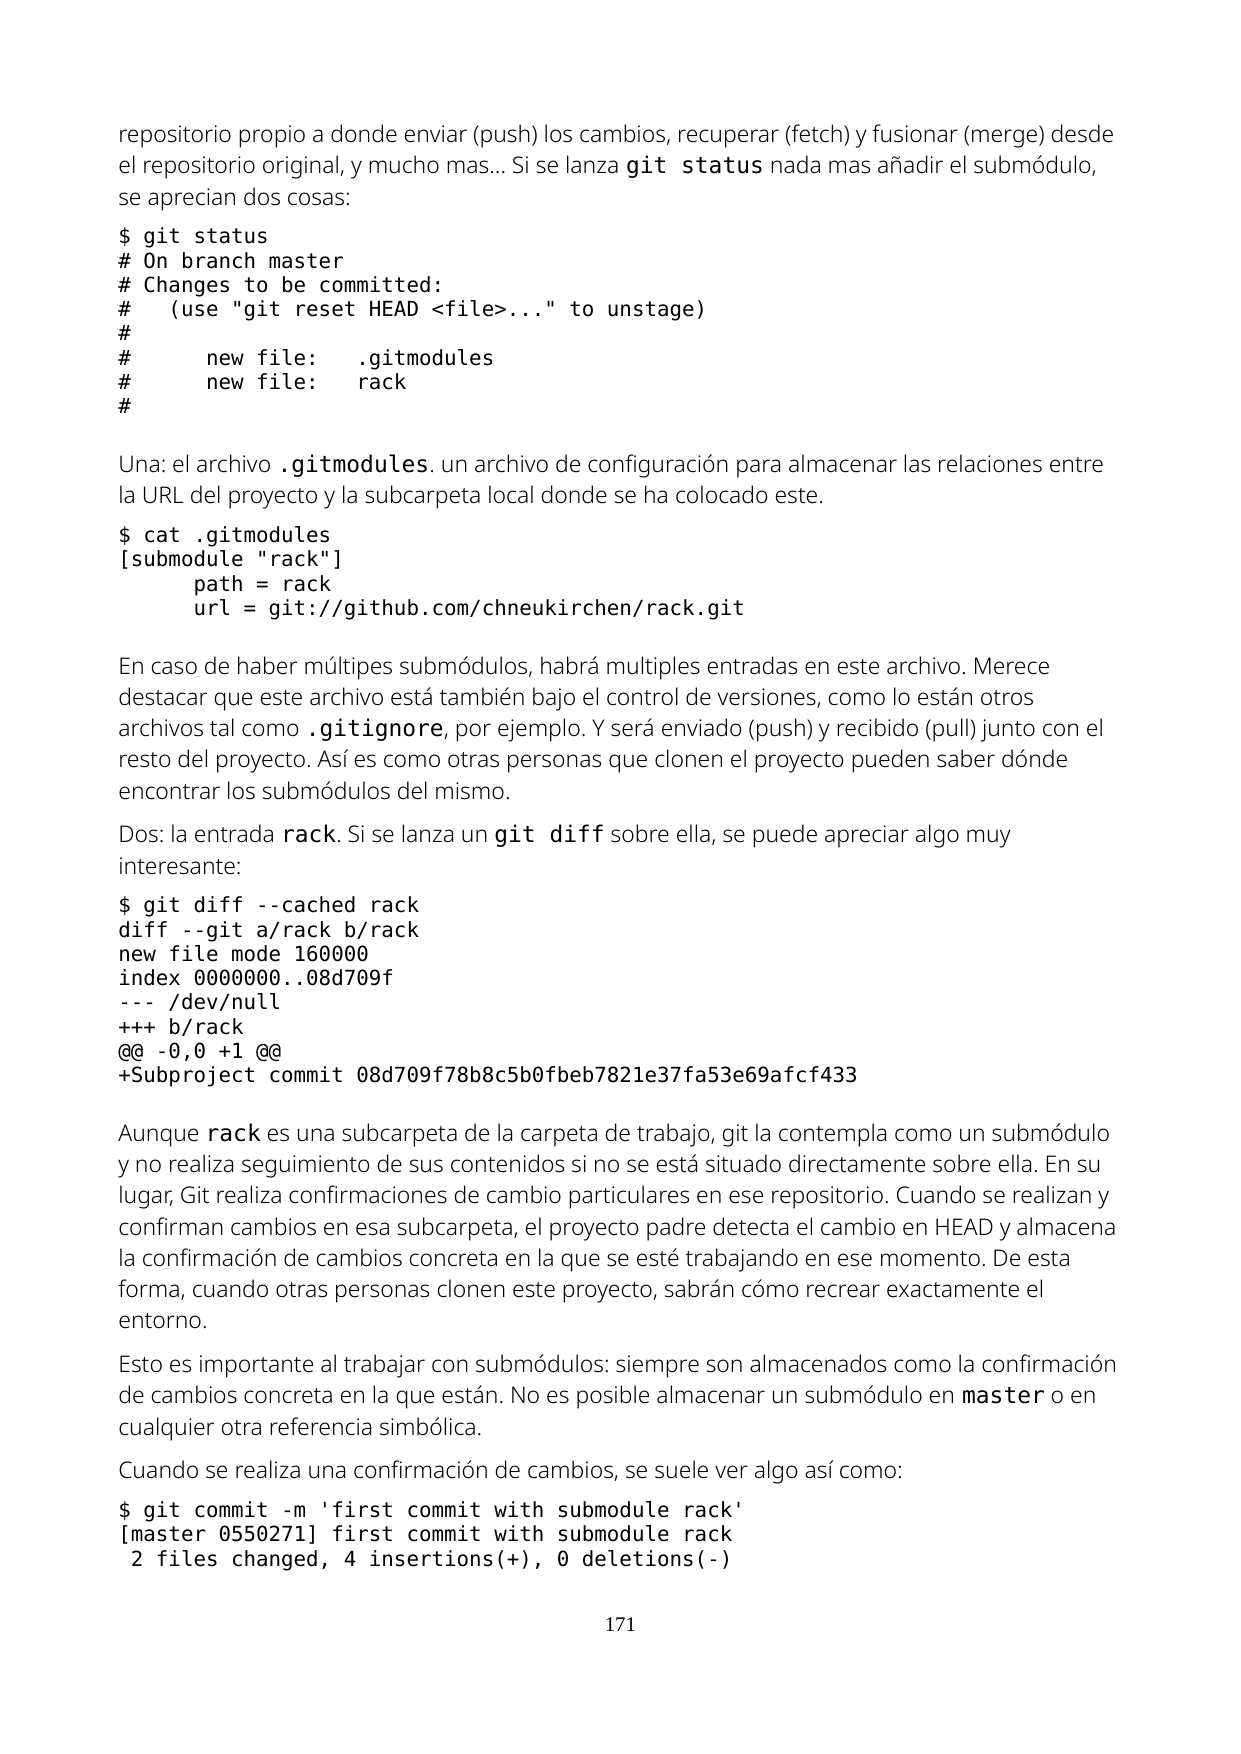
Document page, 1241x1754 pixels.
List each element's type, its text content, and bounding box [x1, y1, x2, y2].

text [submodule "rack"] [118, 547, 1122, 572]
text $ cat .gitmodules [118, 523, 1122, 547]
text Cuando se realiza una confirmación de cambios, se suele ver algo así como: [118, 1454, 1122, 1486]
text $ git diff --cached rack [118, 893, 1122, 918]
text Esto es importante al trabajar con submódulos: siempre son almacenados como la confirmación de cambios concreta en la que están. No es posible almacenar un submódulo en master o en cualquier otra referencia simbólica. [118, 1348, 1122, 1442]
text [master 0550271] first commit with submodule rack [118, 1522, 1122, 1547]
text # (use "git reset HEAD <file>..." to unstage) [118, 297, 1122, 321]
text +Subproject commit 08d709f78b8c5b0fbeb7821e37fa53e69afcf433 [118, 1063, 1122, 1087]
text # On branch master [118, 249, 1122, 273]
text $ git status [118, 224, 1122, 249]
text # Changes to be committed: [118, 273, 1122, 297]
text $ git commit -m 'first commit with submodule rack' [118, 1498, 1122, 1522]
text Una: el archivo .gitmodules. un archivo de configuración para almacenar las relaciones entre la URL del proyecto y la subcarpeta local donde se ha colocado este. [118, 448, 1122, 511]
text Aunque rack es una subcarpeta de la carpeta de trabajo, git la contempla como un submódulo y no realiza seguimiento de sus contenidos si no se está situado directamente sobre ella. En su lugar, Git realiza confirmaciones de cambio particulares en ese repositorio. Cuando se realizan y confirman cambios en esa subcarpeta, el proyecto padre detecta el cambio en HEAD y almacena la confirmación de cambios concreta en la que se esté trabajando en ese momento. De esta forma, cuando otras personas clonen este proyecto, sabrán cómo recrear exactamente el entorno. [118, 1117, 1122, 1336]
text @@ -0,0 +1 @@ [118, 1039, 1122, 1063]
text Dos: la entrada rack. Si se lanza un git diff sobre ella, se puede apreciar algo muy interesante: [118, 818, 1122, 881]
text # new file: rack [118, 370, 1122, 394]
text new file mode 160000 [118, 942, 1122, 966]
text url = git://github.com/chneukirchen/rack.git [118, 596, 1122, 620]
text En caso de haber múltipes submódulos, habrá multiples entradas en este archivo. Merece destacar que este archivo está también bajo el control de versiones, como lo están otros archivos tal como .gitignore, por ejemplo. Y será enviado (push) y recibido (pull) junto con el resto del proyecto. Así es como otras personas que clonen el proyecto pueden saber dónde encontrar los submódulos del mismo. [118, 649, 1122, 806]
text --- /dev/null [118, 990, 1122, 1015]
text repositorio propio a donde enviar (push) los cambios, recuperar (fetch) y fusionar (merge) desde el repositorio original, y mucho mas... Si se lanza git status nada mas añadir el submódulo, se aprecian dos cosas: [118, 118, 1122, 212]
text +++ b/rack [118, 1015, 1122, 1039]
text index 0000000..08d709f [118, 966, 1122, 990]
text # new file: .gitmodules [118, 346, 1122, 370]
text # [118, 321, 1122, 346]
text diff --git a/rack b/rack [118, 918, 1122, 942]
text # [118, 394, 1122, 418]
text 2 files changed, 4 insertions(+), 0 deletions(-) [118, 1547, 1122, 1571]
text path = rack [118, 572, 1122, 596]
